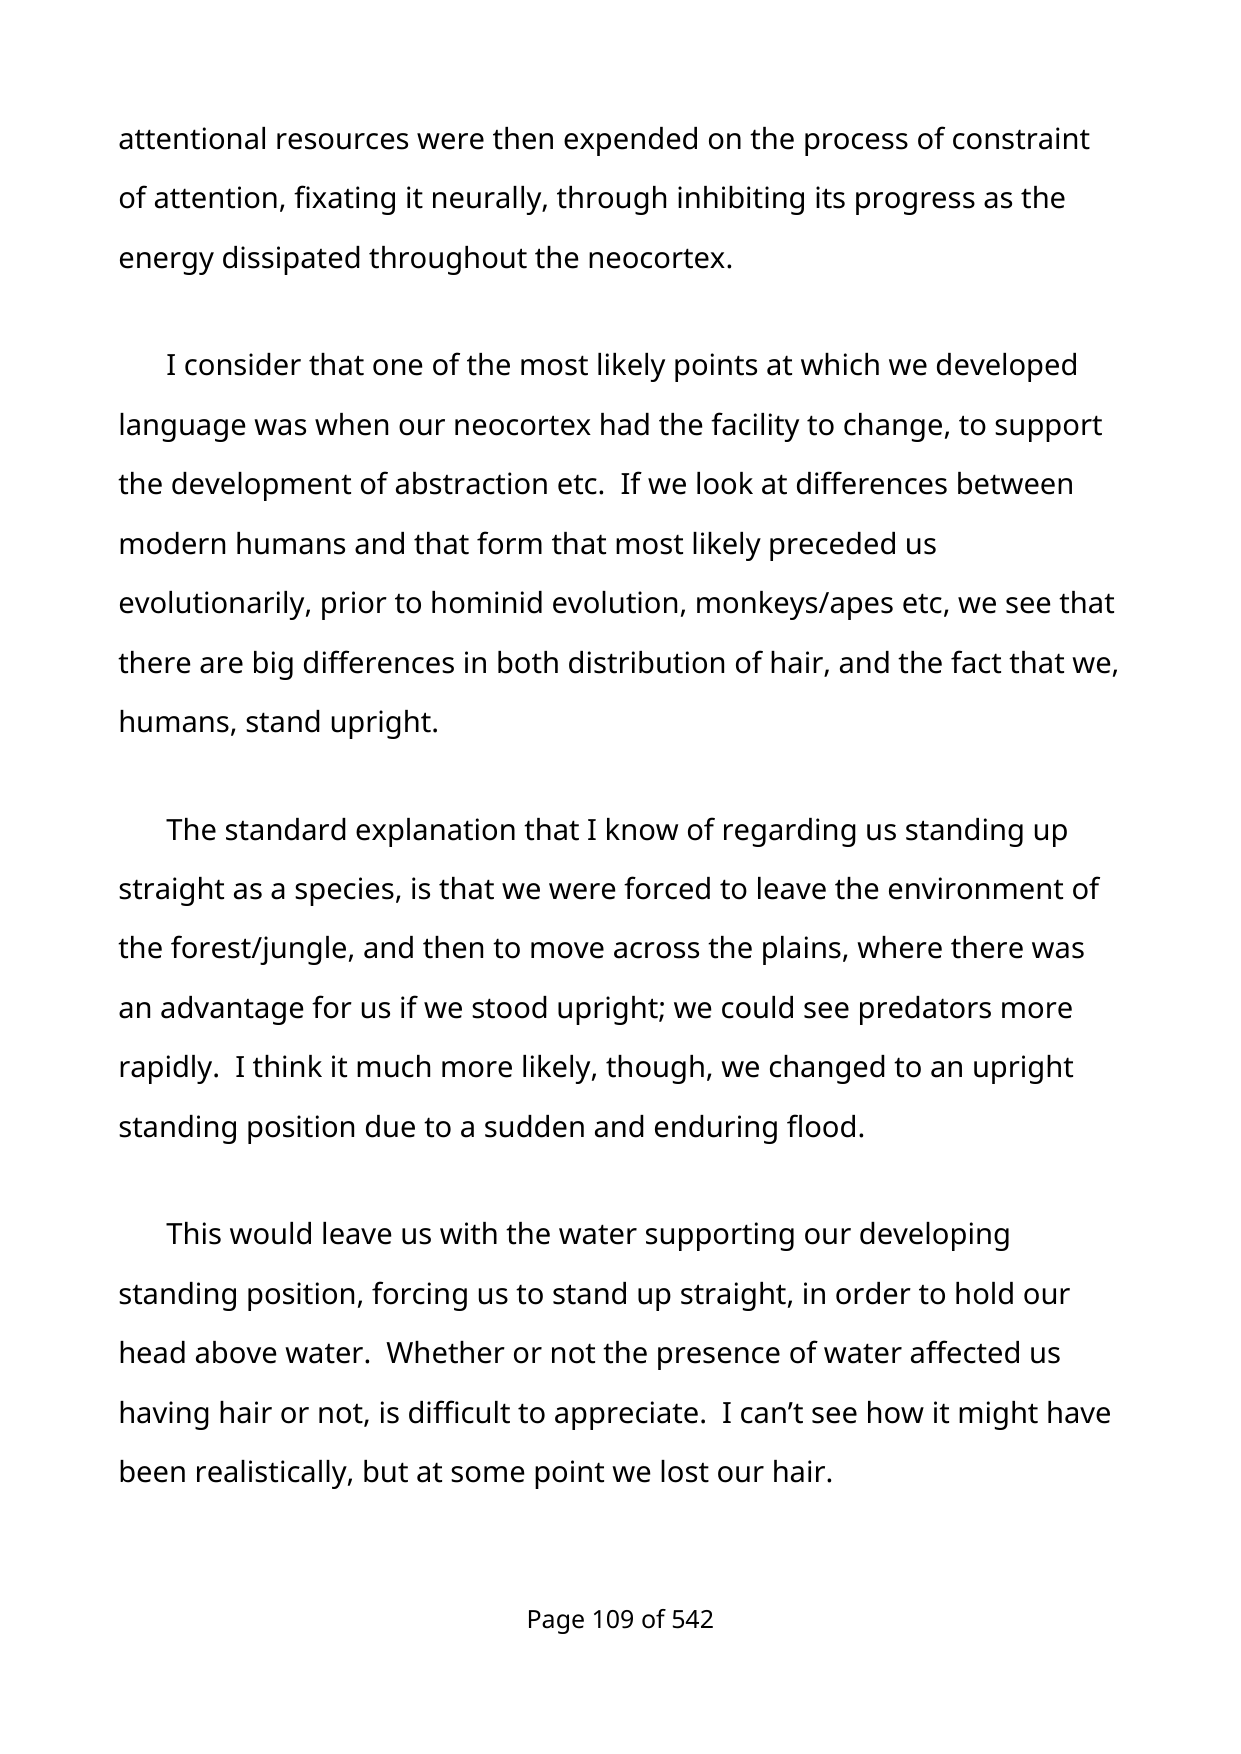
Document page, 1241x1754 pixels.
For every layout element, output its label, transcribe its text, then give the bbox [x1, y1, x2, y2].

text The standard explanation that I know of regarding us standing up straight as a species, is that we were forced to leave the environment of the forest/jungle, and then to move across the plains, where there was an advantage for us if we stood upright; we could see predators more rapidly. I think it much more likely, though, we changed to an upright standing position due to a sudden and enduring flood. [118, 809, 1122, 1146]
text This would leave us with the water supporting our developing standing position, forcing us to stand up straight, in order to hold our head above water. Whether or not the presence of water affected us having hair or not, is difficult to appreciate. I can’t see how it might have been realistically, but at some point we lost our hair. [118, 1213, 1122, 1491]
text attentional resources were then expended on the process of constraint of attention, fixating it neurally, through inhibiting its progress as the energy dissipated throughout the neocortex. [118, 118, 1122, 277]
text I consider that one of the most likely points at which we developed language was when our neocortex had the facility to change, to support the development of abstraction etc. If we look at differences between modern humans and that form that most likely preceded us evolutionarily, prior to hominid evolution, monkeys/apes etc, we see that there are big differences in both distribution of hair, and the fact that we, humans, stand upright. [118, 344, 1122, 741]
